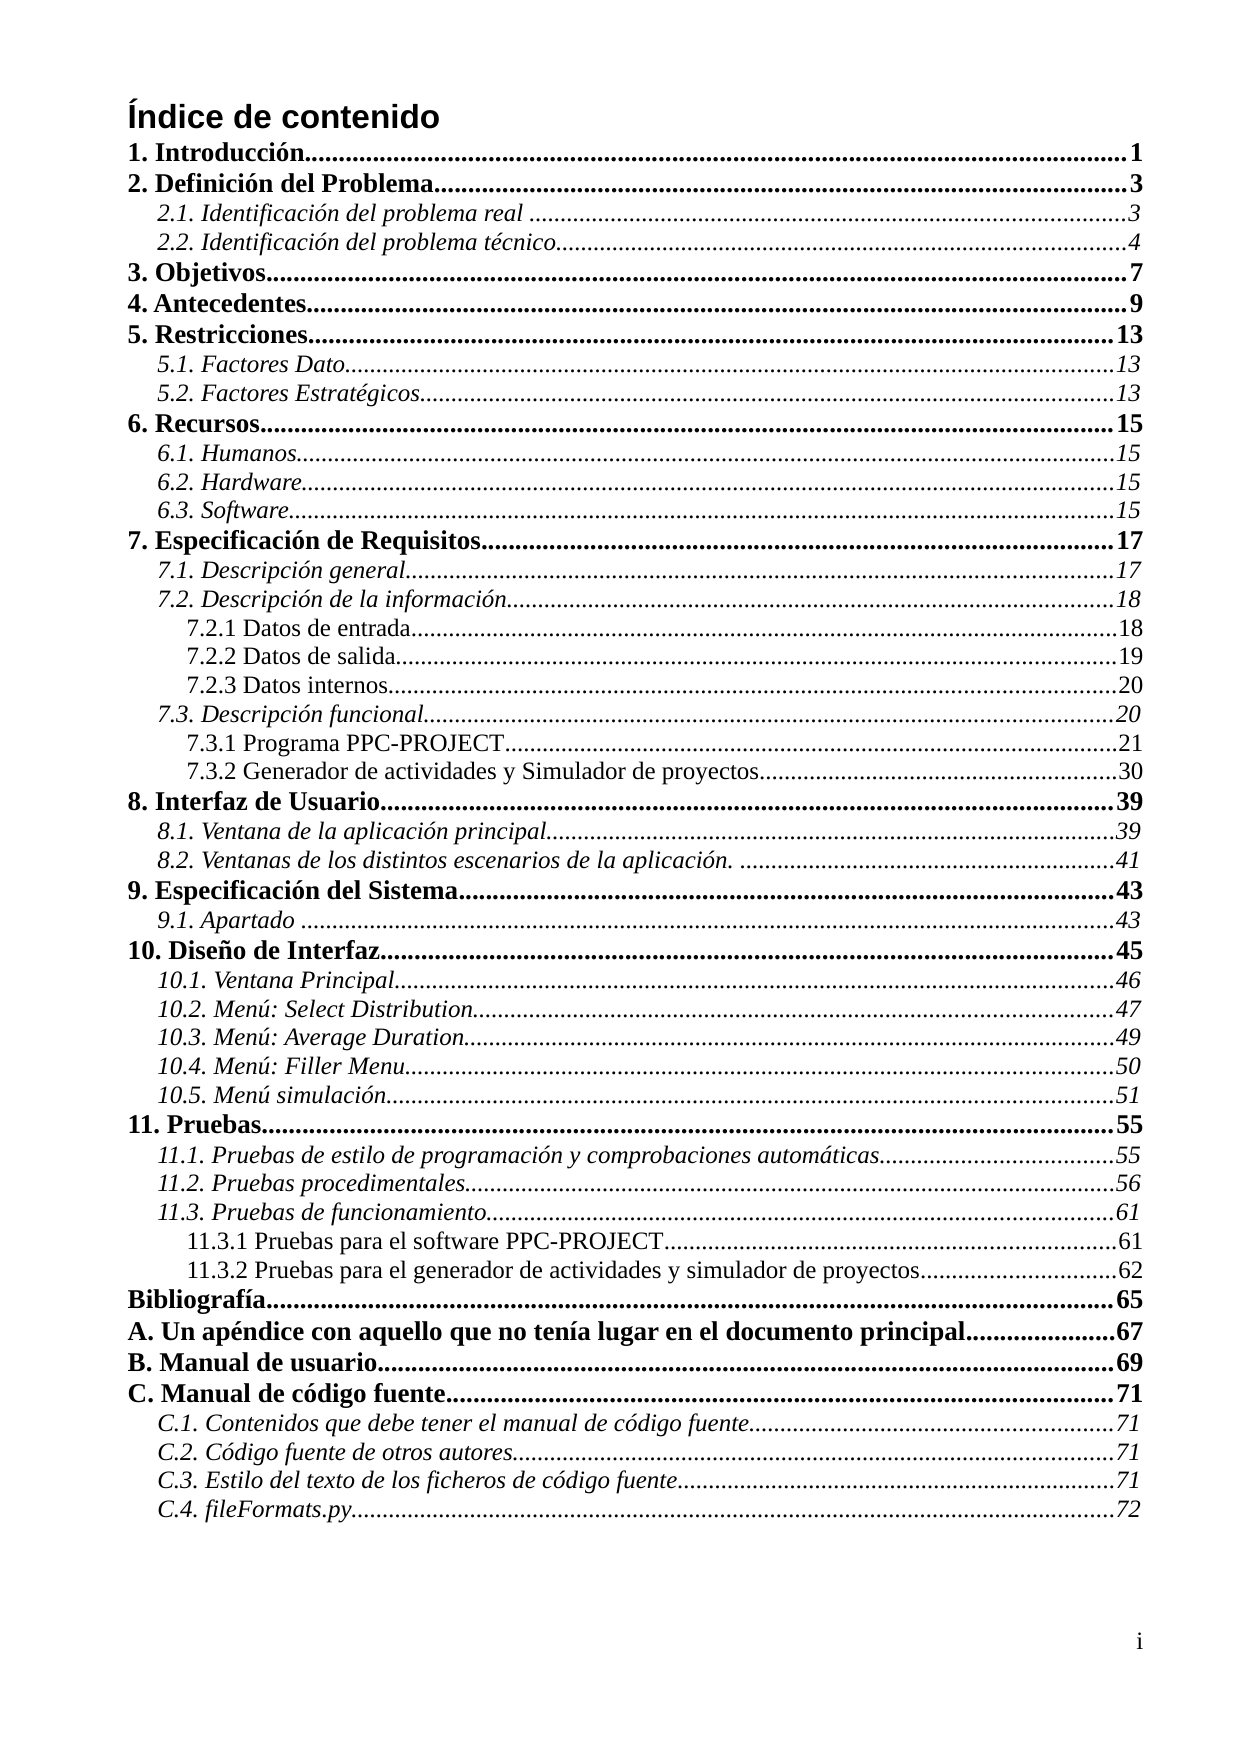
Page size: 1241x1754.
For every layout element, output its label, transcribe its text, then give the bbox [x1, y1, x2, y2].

text 11. Pruebas 55 [127, 1109, 1143, 1140]
text 9.1. Apartado 43 [157, 905, 1143, 934]
text Bibliografía 65 [127, 1283, 1143, 1315]
text 11.3.2 Pruebas para el generador de actividades y simulador de proyectos 62 [186, 1255, 1143, 1283]
text 7.2.3 Datos internos 20 [186, 670, 1143, 699]
text 7.3.1 Programa PPC-PROJECT 21 [186, 728, 1143, 756]
text 7. Especificación de Requisitos 17 [127, 524, 1143, 555]
text 6.1. Humanos 15 [157, 438, 1143, 467]
text 2.1. Identificación del problema real 3 [157, 198, 1143, 227]
text 7.2.1 Datos de entrada 18 [186, 613, 1143, 641]
text 2.2. Identificación del problema técnico 4 [157, 227, 1143, 256]
text B. Manual de usuario 69 [127, 1346, 1143, 1377]
text 11.3.1 Pruebas para el software PPC-PROJECT 61 [186, 1226, 1143, 1255]
text 1. Introducción 1 [127, 136, 1143, 167]
text 6.3. Software 15 [157, 495, 1143, 524]
text 10.3. Menú: Average Duration 49 [157, 1022, 1143, 1051]
text 10.2. Menú: Select Distribution 47 [157, 994, 1143, 1022]
text 7.1. Descripción general 17 [157, 555, 1143, 584]
text 9. Especificación del Sistema 43 [127, 874, 1143, 905]
text A. Un apéndice con aquello que no tenía lugar en el documento principal 67 [127, 1315, 1143, 1346]
text 11.3. Pruebas de funcionamiento 61 [157, 1197, 1143, 1226]
text 8.2. Ventanas de los distintos escenarios de la aplicación. 41 [157, 845, 1143, 874]
text 5.1. Factores Dato 13 [157, 349, 1143, 378]
text 3. Objetivos 7 [127, 256, 1143, 287]
text 6.2. Hardware 15 [157, 467, 1143, 495]
text 10.4. Menú: Filler Menu 50 [157, 1051, 1143, 1080]
text 8.1. Ventana de la aplicación principal 39 [157, 816, 1143, 845]
text 4. Antecedentes 9 [127, 287, 1143, 318]
text 2. Definición del Problema 3 [127, 167, 1143, 198]
text 7.3. Descripción funcional 20 [157, 699, 1143, 728]
text 5. Restricciones 13 [127, 318, 1143, 349]
text C.3. Estilo del texto de los ficheros de código fuente 71 [157, 1466, 1143, 1494]
text 10. Diseño de Interfaz 45 [127, 934, 1143, 965]
text C.2. Código fuente de otros autores 71 [157, 1437, 1143, 1466]
text C. Manual de código fuente 71 [127, 1377, 1143, 1408]
text 10.1. Ventana Principal 46 [157, 965, 1143, 994]
subtitle Índice de contenido [127, 97, 1143, 136]
text 6. Recursos 15 [127, 407, 1143, 438]
text 7.3.2 Generador de actividades y Simulador de proyectos 30 [186, 756, 1143, 785]
text 5.2. Factores Estratégicos 13 [157, 378, 1143, 407]
text 7.2.2 Datos de salida 19 [186, 641, 1143, 670]
text C.4. fileFormats.py 72 [157, 1494, 1143, 1523]
text C.1. Contenidos que debe tener el manual de código fuente 71 [157, 1408, 1143, 1437]
text 11.2. Pruebas procedimentales 56 [157, 1168, 1143, 1197]
text 7.2. Descripción de la información 18 [157, 584, 1143, 613]
text 10.5. Menú simulación 51 [157, 1080, 1143, 1109]
text 11.1. Pruebas de estilo de programación y comprobaciones automáticas 55 [157, 1140, 1143, 1168]
text 8. Interfaz de Usuario 39 [127, 785, 1143, 816]
